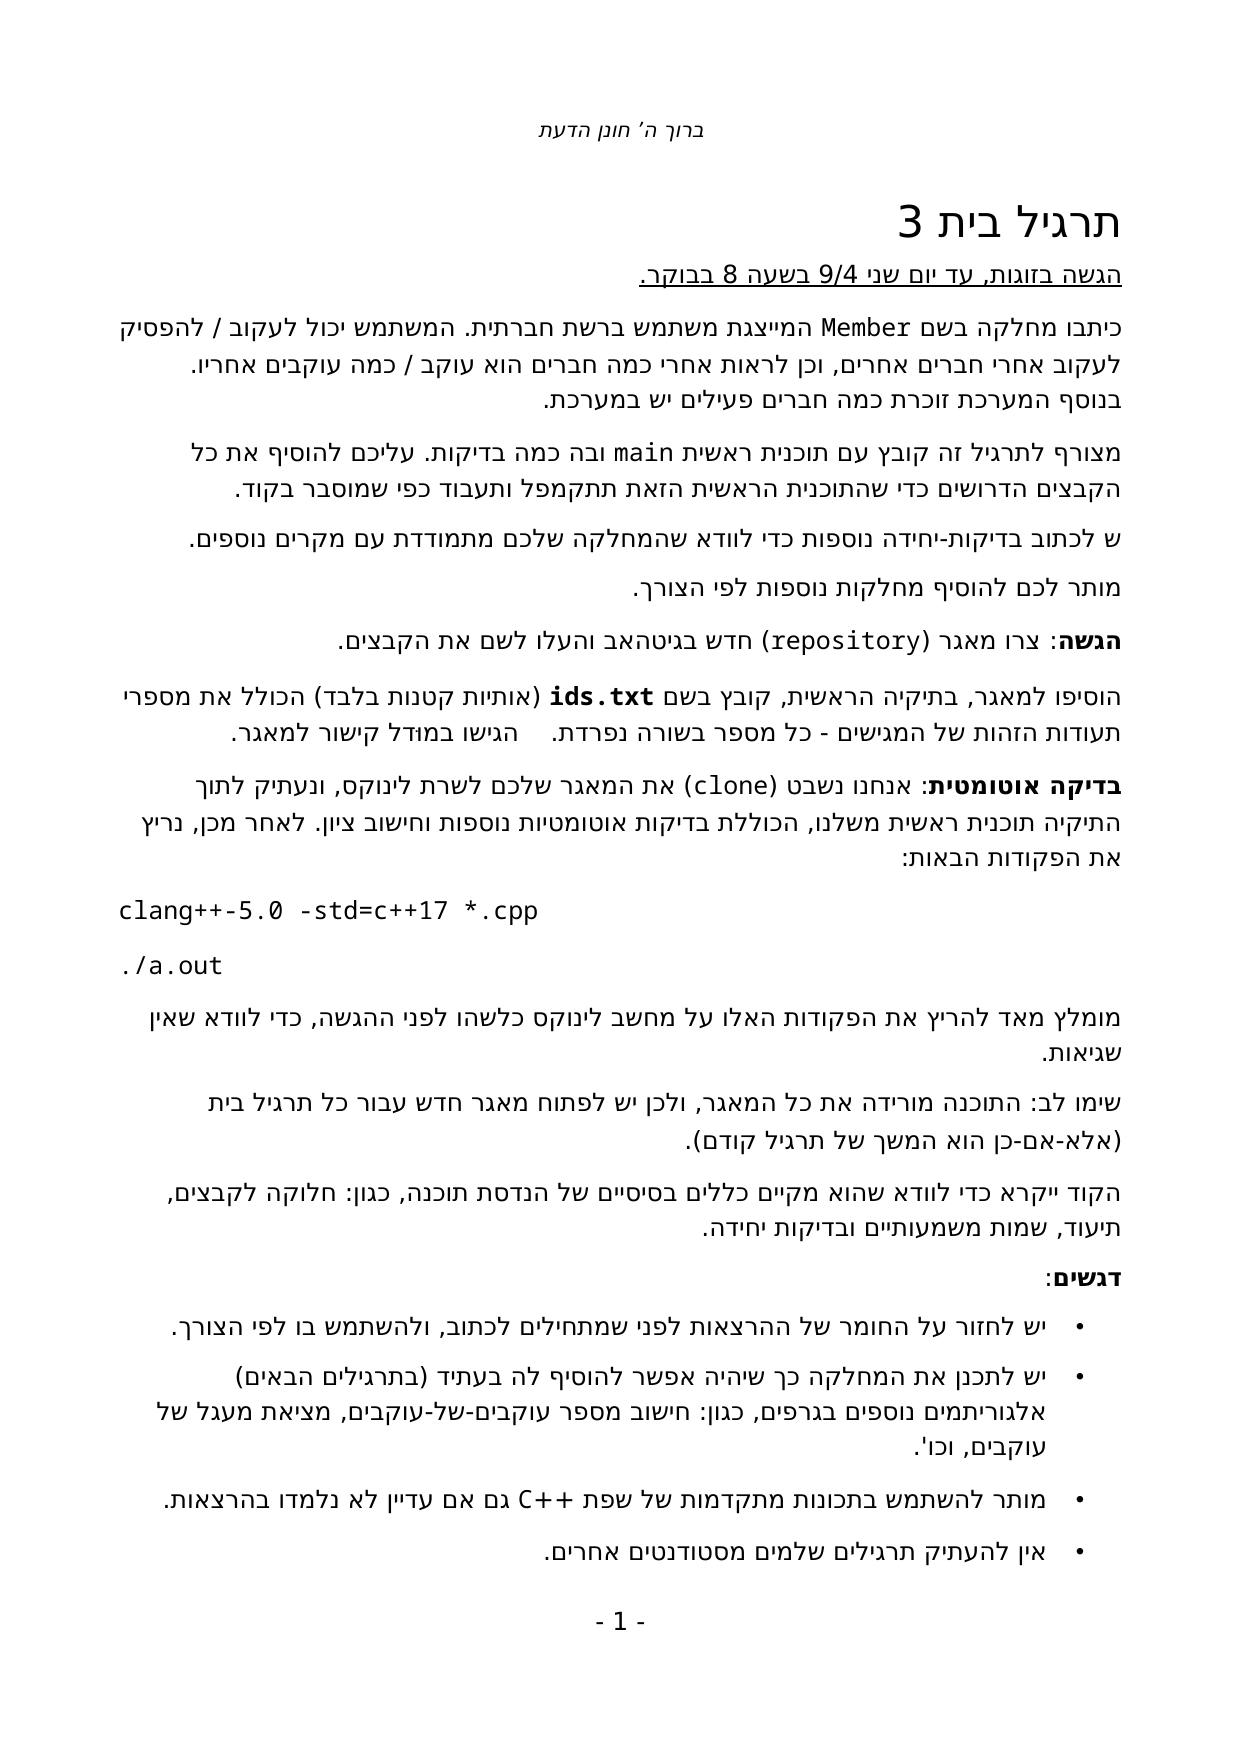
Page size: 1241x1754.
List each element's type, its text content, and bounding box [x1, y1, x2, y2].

text ש לכתוב בדיקות-יחידה נוספות כדי לוודא שהמחלקה שלכם מתמודדת עם מקרים נוספים. [118, 524, 1122, 553]
list אין להעתיק תרגילים שלמים מסטודנטים אחרים. [118, 1537, 1084, 1566]
text ./a.out [118, 948, 1122, 982]
text דגשים: [118, 1263, 1122, 1292]
text הוסיפו למאגר, בתיקיה הראשית, קובץ בשם ids.txt (אותיות קטנות בלבד) הכולל את מספרי תעודות הזהות של המגישים - כל מספר בשורה נפרדת. הגישו במוּדל קישור למאגר. [118, 678, 1122, 747]
list מותר להשתמש בתכונות מתקדמות של שפת ++C גם אם עדיין לא נלמדו בהרצאות. [118, 1482, 1084, 1516]
subtitle תרגיל בית 3 [118, 197, 1122, 248]
text מומלץ מאד להריץ את הפקודות האלו על מחשב לינוקס כלשהו לפני ההגשה, כדי לוודא שאין שגיאות. [118, 1003, 1122, 1067]
text שימו לב: התוכנה מורידה את כל המאגר, ולכן יש לפתוח מאגר חדש עבור כל תרגיל בית (‎אלא-אם-כן הוא המשך של תרגיל קודם). [118, 1088, 1122, 1157]
text הגשה בזוגות, עד יום שני 9/4 בשעה 8 בבוקר. [118, 260, 1122, 289]
text clang++-5.0 -std=c++17 *.cpp [118, 892, 1122, 926]
text הקוד ייקרא כדי לוודא שהוא מקיים כללים בסיסיים של הנדסת תוכנה, כגון: חלוקה לקבצים, תיעוד, שמות משמעותיים ובדיקות יחידה. [118, 1178, 1122, 1242]
text בדיקה אוטומטית: אנחנו נשבט (clone) את המאגר שלכם לשרת לינוקס, ונעתיק לתוך התיקיה תוכנית ראשית משלנו, הכוללת בדיקות אוטומטיות נוספות וחישוב ציון. לאחר מכן, נריץ את הפקודות הבאות: [118, 768, 1122, 872]
list יש לתכנן את המחלקה כך שיהיה אפשר להוסיף לה בעתיד (בתרגילים הבאים) אלגוריתמים נוספים בגרפים, כגון: חישוב מספר עוקבים-של-עוקבים, מציאת מעגל של עוקבים, וכו'. [118, 1362, 1084, 1461]
text כיתבו מחלקה בשם Member המייצגת משתמש ברשת חברתית. המשתמש יכול לעקוב / להפסיק לעקוב אחרי חברים אחרים, וכן לראות אחרי כמה חברים הוא עוקב / כמה עוקבים אחריו. בנוסף המערכת זוכרת כמה חברים פעילים יש במערכת. [118, 310, 1122, 414]
text מותר לכם להוסיף מחלקות נוספות לפי הצורך. [118, 573, 1122, 603]
text מצורף לתרגיל זה קובץ עם תוכנית ראשית main ובה כמה בדיקות. עליכם להוסיף את כל הקבצים הדרושים כדי שהתוכנית הראשית הזאת תתקמפל ותעבוד כפי שמוסבר בקוד. [118, 434, 1122, 503]
list יש לחזור על החומר של ההרצאות לפני שמתחילים לכתוב, ולהשתמש בו לפי הצורך. [118, 1312, 1084, 1342]
text הגשה: צרו מאגר (repository) חדש בגיטהאב והעלו לשם את הקבצים. [118, 623, 1122, 657]
